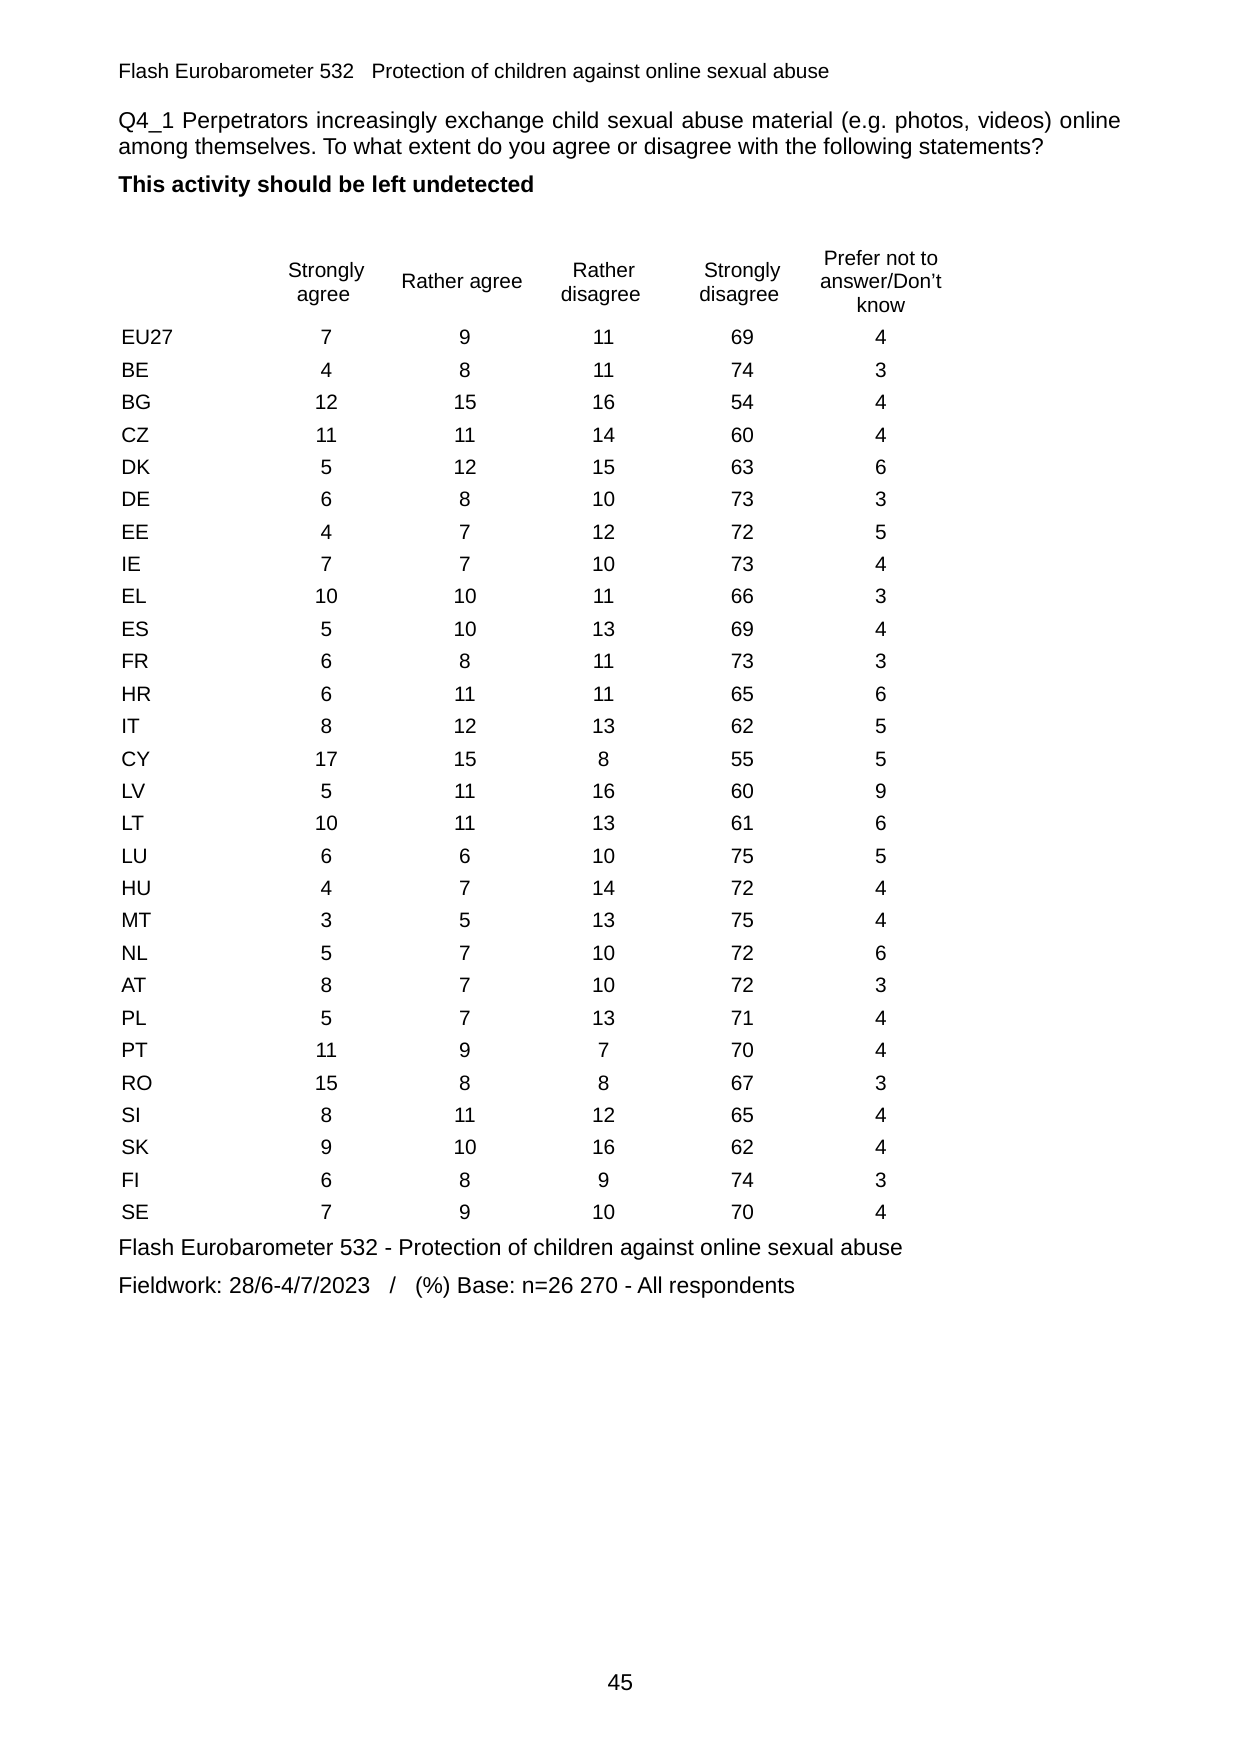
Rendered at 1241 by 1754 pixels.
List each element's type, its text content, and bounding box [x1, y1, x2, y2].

table_cell 9 [395, 321, 534, 353]
table_cell 6 [811, 678, 950, 710]
table_cell EE [118, 515, 257, 548]
table_cell 54 [673, 386, 811, 418]
table_cell PT [118, 1034, 257, 1066]
table_cell LU [118, 839, 257, 872]
table_cell BG [118, 386, 257, 418]
table_cell 4 [257, 872, 395, 904]
table_cell 6 [257, 483, 395, 515]
table_cell 9 [811, 775, 950, 807]
table_cell 7 [395, 515, 534, 548]
table_cell 7 [534, 1034, 673, 1066]
table_cell 10 [534, 969, 673, 1001]
table_cell 9 [395, 1034, 534, 1066]
table_cell 13 [534, 904, 673, 937]
table_cell 11 [534, 354, 673, 386]
table_cell 8 [534, 742, 673, 774]
table_cell 74 [673, 1163, 811, 1196]
table_cell FI [118, 1163, 257, 1196]
table_cell 4 [257, 354, 395, 386]
table_cell 67 [673, 1066, 811, 1098]
table_cell 11 [395, 807, 534, 839]
table_cell 4 [811, 386, 950, 418]
table_cell 11 [534, 678, 673, 710]
table_cell 5 [257, 613, 395, 645]
table_cell 5 [811, 839, 950, 872]
table_cell DE [118, 483, 257, 515]
table_cell 4 [811, 613, 950, 645]
table_cell 10 [534, 483, 673, 515]
table_cell 5 [257, 1001, 395, 1034]
table_cell 10 [534, 937, 673, 969]
table_cell 11 [257, 418, 395, 451]
table_cell 15 [257, 1066, 395, 1098]
table_cell 5 [257, 775, 395, 807]
text This activity should be left undetected [118, 171, 1122, 198]
table_cell 4 [811, 872, 950, 904]
table_cell 11 [534, 645, 673, 677]
table_cell 8 [257, 1099, 395, 1131]
table_cell HR [118, 678, 257, 710]
table_cell 7 [257, 321, 395, 353]
table_cell 73 [673, 645, 811, 677]
table_cell 8 [257, 710, 395, 742]
table_cell 4 [811, 1001, 950, 1034]
table_cell AT [118, 969, 257, 1001]
table_cell 3 [257, 904, 395, 937]
table_cell 6 [811, 937, 950, 969]
table_cell 7 [395, 937, 534, 969]
table_cell HU [118, 872, 257, 904]
table_cell 6 [257, 678, 395, 710]
table_cell 4 [811, 548, 950, 580]
table_cell 72 [673, 872, 811, 904]
table_cell 6 [811, 451, 950, 483]
table_cell 66 [673, 580, 811, 613]
table_cell 16 [534, 1131, 673, 1163]
table_cell 65 [673, 678, 811, 710]
table_cell 75 [673, 839, 811, 872]
table_cell 72 [673, 515, 811, 548]
table_cell 3 [811, 483, 950, 515]
table_cell LT [118, 807, 257, 839]
table_cell 15 [395, 386, 534, 418]
table_cell 10 [395, 580, 534, 613]
table_cell CZ [118, 418, 257, 451]
table_cell BE [118, 354, 257, 386]
table_cell 5 [257, 937, 395, 969]
table_cell SK [118, 1131, 257, 1163]
table_cell 12 [257, 386, 395, 418]
table_cell 5 [811, 515, 950, 548]
table_cell 5 [811, 710, 950, 742]
table_cell 4 [811, 418, 950, 451]
text Fieldwork: 28/6-4/7/2023 / (%) Base: n=26 270 - All respondents [118, 1272, 1122, 1299]
table_cell 4 [811, 1196, 950, 1228]
table_cell 4 [811, 1131, 950, 1163]
table_cell ES [118, 613, 257, 645]
table_cell FR [118, 645, 257, 677]
table_cell 13 [534, 1001, 673, 1034]
table_cell LV [118, 775, 257, 807]
table_cell 9 [257, 1131, 395, 1163]
table_cell 16 [534, 775, 673, 807]
table_cell 63 [673, 451, 811, 483]
table_cell CY [118, 742, 257, 774]
table_cell EL [118, 580, 257, 613]
table_header Prefer not to answer/Don’t know [811, 242, 950, 321]
table_cell 15 [534, 451, 673, 483]
table_cell 73 [673, 548, 811, 580]
table_cell 3 [811, 580, 950, 613]
table_cell 11 [395, 775, 534, 807]
table_cell 60 [673, 418, 811, 451]
table_cell 12 [395, 710, 534, 742]
table_cell RO [118, 1066, 257, 1098]
table_cell IT [118, 710, 257, 742]
table_cell 11 [395, 418, 534, 451]
table_cell 15 [395, 742, 534, 774]
table_cell 12 [395, 451, 534, 483]
table_cell 3 [811, 1066, 950, 1098]
table_cell 8 [534, 1066, 673, 1098]
table_cell 10 [534, 839, 673, 872]
table_cell 7 [395, 1001, 534, 1034]
table_cell 11 [257, 1034, 395, 1066]
table_cell 17 [257, 742, 395, 774]
table_cell 74 [673, 354, 811, 386]
table_cell 9 [395, 1196, 534, 1228]
table_cell 8 [395, 1163, 534, 1196]
table_cell 62 [673, 1131, 811, 1163]
text Q4_1 Perpetrators increasingly exchange child sexual abuse material (e.g. photos, videos) online among themselves. To what extent do you agree or disagree with the following statements? [118, 107, 1122, 159]
table_cell 5 [811, 742, 950, 774]
table_cell 8 [395, 354, 534, 386]
table_cell 4 [811, 1099, 950, 1131]
text Flash Eurobarometer 532 - Protection of children against online sexual abuse [118, 1234, 1122, 1260]
table_cell 4 [257, 515, 395, 548]
table_cell 14 [534, 872, 673, 904]
table_cell 7 [257, 1196, 395, 1228]
table_cell 13 [534, 807, 673, 839]
table_cell 10 [534, 548, 673, 580]
table_cell 10 [395, 613, 534, 645]
table_cell 8 [395, 645, 534, 677]
table_cell 70 [673, 1034, 811, 1066]
table_cell 13 [534, 710, 673, 742]
table_cell 12 [534, 1099, 673, 1131]
table_cell IE [118, 548, 257, 580]
table_cell 14 [534, 418, 673, 451]
table_cell 8 [395, 483, 534, 515]
table_cell 3 [811, 969, 950, 1001]
table_cell 55 [673, 742, 811, 774]
table_cell 11 [395, 678, 534, 710]
table_cell 75 [673, 904, 811, 937]
table_cell 7 [395, 548, 534, 580]
table_cell SE [118, 1196, 257, 1228]
table_cell 70 [673, 1196, 811, 1228]
table_cell 73 [673, 483, 811, 515]
table_cell 11 [395, 1099, 534, 1131]
table_cell 69 [673, 613, 811, 645]
table_cell 13 [534, 613, 673, 645]
table_cell 5 [257, 451, 395, 483]
table_header Strongly disagree [673, 242, 811, 321]
table_cell 11 [534, 580, 673, 613]
table_cell 4 [811, 321, 950, 353]
table_header Rather agree [395, 242, 534, 321]
table_cell 7 [257, 548, 395, 580]
table_cell 60 [673, 775, 811, 807]
table_header Rather disagree [534, 242, 673, 321]
table_cell EU27 [118, 321, 257, 353]
table_cell 6 [257, 645, 395, 677]
table_cell 11 [534, 321, 673, 353]
table_cell 7 [395, 969, 534, 1001]
table_cell 7 [395, 872, 534, 904]
table_cell 6 [257, 1163, 395, 1196]
table_cell 6 [811, 807, 950, 839]
table_cell 71 [673, 1001, 811, 1034]
table_cell SI [118, 1099, 257, 1131]
table_cell 10 [534, 1196, 673, 1228]
table_cell 4 [811, 904, 950, 937]
table_cell 65 [673, 1099, 811, 1131]
table_header Strongly agree [257, 242, 395, 321]
table_cell 3 [811, 645, 950, 677]
table_cell 12 [534, 515, 673, 548]
table_cell 62 [673, 710, 811, 742]
table_cell 72 [673, 969, 811, 1001]
table_cell 3 [811, 354, 950, 386]
table_cell 5 [395, 904, 534, 937]
table_cell MT [118, 904, 257, 937]
table_cell 6 [257, 839, 395, 872]
table_cell 10 [257, 580, 395, 613]
table_cell PL [118, 1001, 257, 1034]
table_cell 10 [257, 807, 395, 839]
table_header [118, 242, 257, 321]
table_cell DK [118, 451, 257, 483]
table_cell 61 [673, 807, 811, 839]
table_cell 6 [395, 839, 534, 872]
table_cell 3 [811, 1163, 950, 1196]
table_cell 16 [534, 386, 673, 418]
table_cell 8 [395, 1066, 534, 1098]
table_cell 4 [811, 1034, 950, 1066]
table_cell 69 [673, 321, 811, 353]
table_cell 9 [534, 1163, 673, 1196]
table_cell 8 [257, 969, 395, 1001]
table_cell 72 [673, 937, 811, 969]
table_cell NL [118, 937, 257, 969]
table_cell 10 [395, 1131, 534, 1163]
